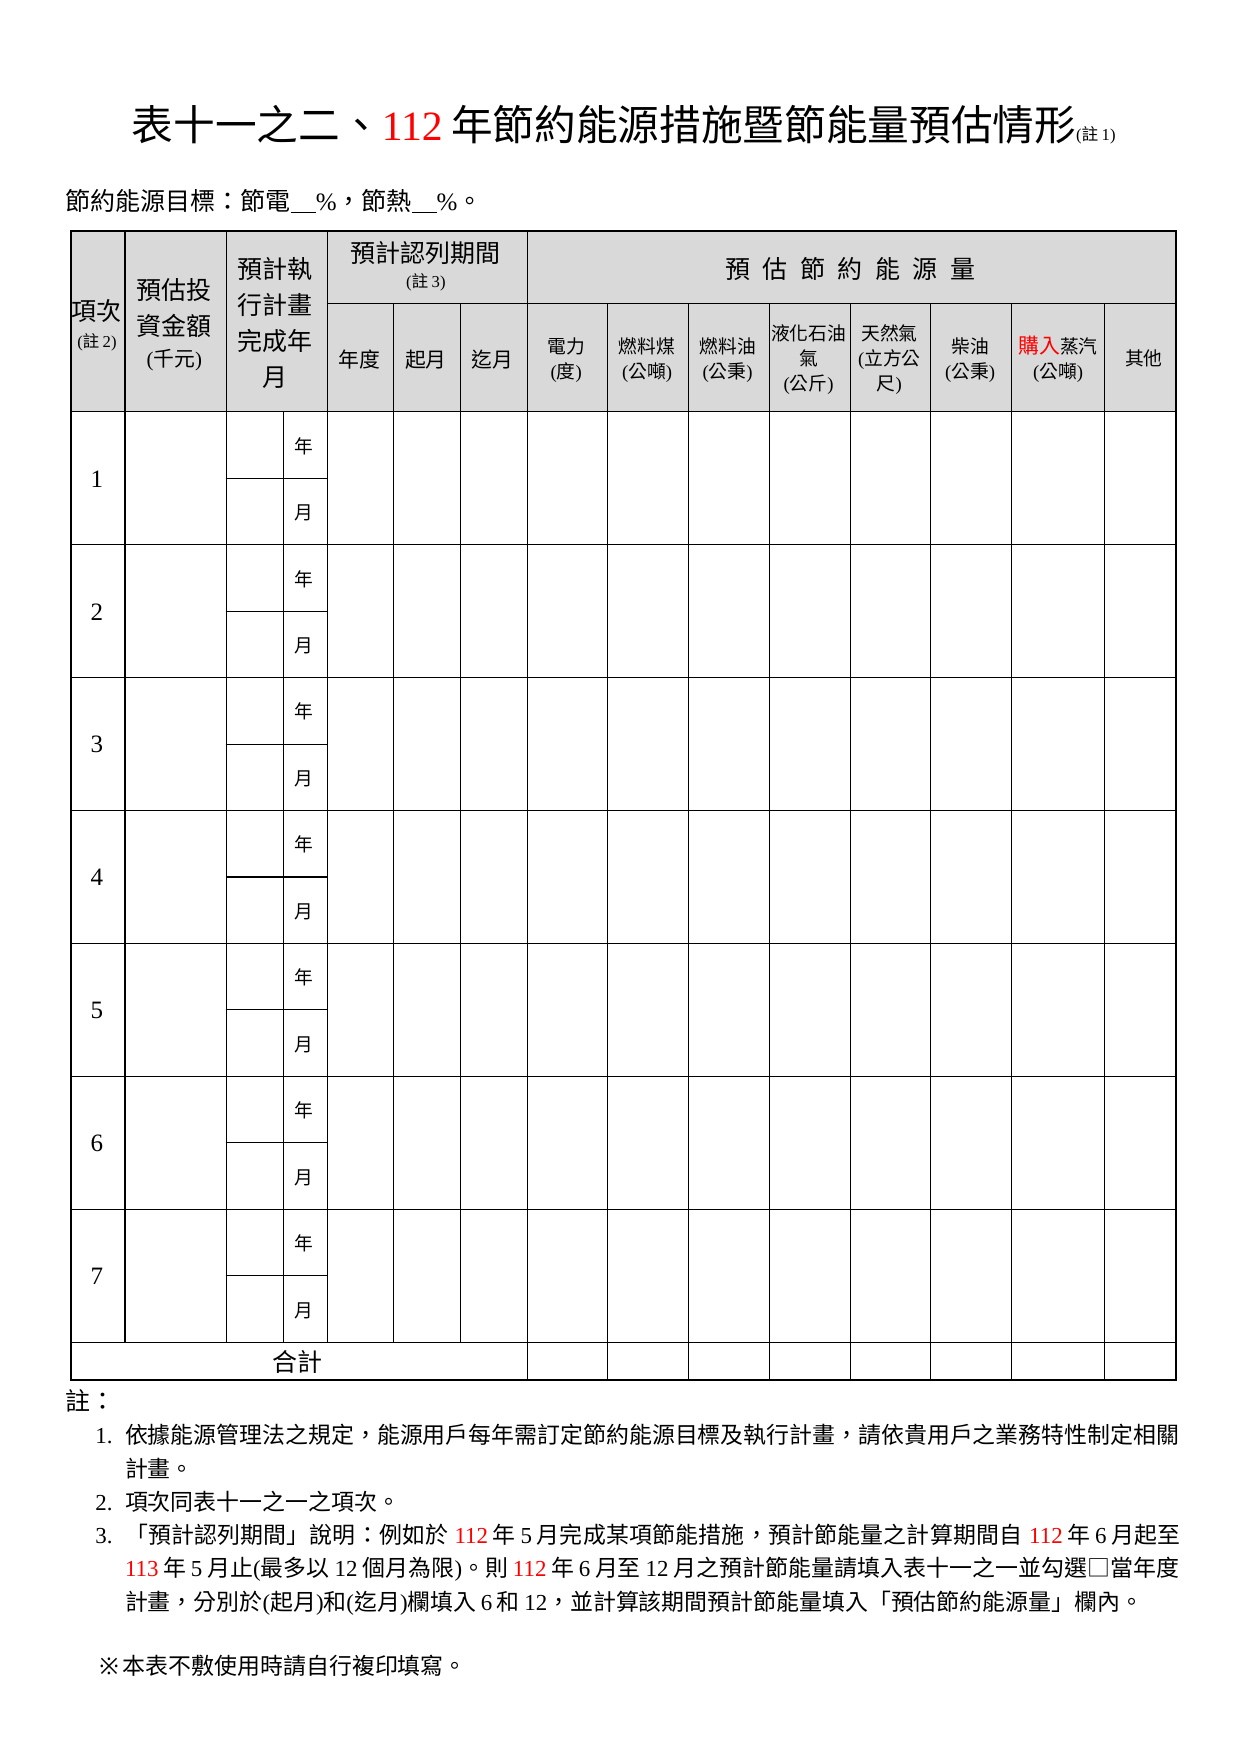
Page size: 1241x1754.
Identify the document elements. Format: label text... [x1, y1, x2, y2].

text 註： [66, 1381, 1181, 1417]
text ※本表不敷使用時請自行複印填寫。 [95, 1648, 1181, 1681]
table_cell [1012, 811, 1104, 943]
table_cell [227, 412, 283, 478]
table_cell [328, 811, 393, 943]
table_cell [851, 412, 930, 544]
table_cell 月 [284, 612, 327, 677]
table_cell [394, 811, 460, 943]
table_cell 4 [72, 811, 124, 943]
table_cell [461, 811, 527, 943]
table_cell [528, 678, 607, 810]
table_cell [227, 878, 283, 943]
table_cell 年 [284, 412, 327, 478]
table_cell [1012, 1343, 1104, 1379]
table_cell [528, 545, 607, 677]
table_cell [608, 545, 688, 677]
table_cell 2 [72, 545, 124, 677]
table_cell [608, 1210, 688, 1342]
table_cell [608, 944, 688, 1076]
table_cell [328, 412, 393, 544]
list 項次同表十一之一之項次。 [95, 1484, 1181, 1517]
table_cell [608, 1343, 688, 1379]
table_cell [227, 1077, 283, 1142]
table_cell [126, 412, 226, 544]
text 表十一之二、112年節約能源措施暨節能量預估情形(註1) [66, 92, 1181, 152]
table_cell [328, 545, 393, 677]
table_cell [227, 678, 283, 743]
table_cell 月 [284, 1143, 327, 1209]
table_cell [394, 944, 460, 1076]
table_cell 起月 [394, 304, 460, 411]
table_cell 電力 (度) [528, 304, 607, 411]
table_cell 液化石油氣 (公斤) [770, 304, 850, 411]
table_cell [689, 412, 769, 544]
table_cell [227, 1276, 283, 1342]
table_cell [227, 479, 283, 544]
table_cell [328, 1077, 393, 1209]
table_cell [608, 678, 688, 810]
table_cell 5 [72, 944, 124, 1076]
table_cell [528, 412, 607, 544]
table_cell [770, 678, 850, 810]
table_cell [461, 944, 527, 1076]
table_cell [528, 944, 607, 1076]
table_cell [461, 678, 527, 810]
table_cell [394, 545, 460, 677]
table_cell 月 [284, 745, 327, 810]
table_cell 天然氣 (立方公尺) [851, 304, 930, 411]
table_cell [770, 811, 850, 943]
table_cell [126, 678, 226, 810]
table_cell [689, 678, 769, 810]
table_cell [126, 811, 226, 943]
table_cell 迄月 [461, 304, 527, 411]
table_cell 年 [284, 1077, 327, 1142]
table_cell [328, 944, 393, 1076]
table_cell [394, 678, 460, 810]
table_cell [1012, 545, 1104, 677]
table_cell [770, 1077, 850, 1209]
table_cell [851, 1343, 930, 1379]
table_cell [851, 944, 930, 1076]
table_cell [126, 545, 226, 677]
table_cell [1105, 944, 1175, 1076]
table_cell [770, 944, 850, 1076]
table_cell [461, 1210, 527, 1342]
table_cell 年 [284, 811, 327, 876]
table_cell [1012, 412, 1104, 544]
text 節約能源目標：節電 %，節熱 %。 [66, 181, 1181, 217]
table_cell [851, 545, 930, 677]
table_cell [689, 545, 769, 677]
table_cell 購入蒸汽 (公噸) [1012, 304, 1104, 411]
table_cell [1012, 944, 1104, 1076]
table_cell [461, 412, 527, 544]
table_cell [528, 1210, 607, 1342]
table_cell [1105, 412, 1175, 544]
table_cell [770, 545, 850, 677]
table_cell [770, 1343, 850, 1379]
table_cell [227, 944, 283, 1009]
table_header 預估投資金額 (千元) [126, 232, 226, 411]
table_cell 年 [284, 1210, 327, 1275]
table_cell 月 [284, 479, 327, 544]
table_cell [931, 1077, 1011, 1209]
table_cell [931, 1210, 1011, 1342]
table_cell 1 [72, 412, 124, 544]
table_cell [851, 811, 930, 943]
table_cell [689, 811, 769, 943]
list 依據能源管理法之規定，能源用戶每年需訂定節約能源目標及執行計畫，請依貴用戶之業務特性制定相關計畫。 [95, 1417, 1181, 1484]
table_cell [1105, 811, 1175, 943]
table_cell [227, 745, 283, 810]
table_cell [931, 678, 1011, 810]
table_cell 年 [284, 545, 327, 611]
table_cell [227, 1010, 283, 1076]
table_header 預計執行計畫完成年月 [227, 232, 327, 411]
table_cell [227, 545, 283, 611]
table_header 預 估 節 約 能 源 量 [528, 232, 1175, 303]
table_cell [394, 1077, 460, 1209]
table_cell [608, 412, 688, 544]
table_cell [1012, 1077, 1104, 1209]
table_cell [1105, 678, 1175, 810]
table_cell [689, 944, 769, 1076]
table_cell [608, 811, 688, 943]
table_cell [528, 811, 607, 943]
table_cell 年 [284, 944, 327, 1009]
table_cell [608, 1077, 688, 1209]
table_cell 3 [72, 678, 124, 810]
list 「預計認列期間」說明：例如於112年5月完成某項節能措施，預計節能量之計算期間自112年6月起至113年5月止(最多以12個月為限)。則112年6月至12月之預計節能量請填入表十一之一並勾選□當年度計畫，分別於(起月)和(迄月)欄填入6和12，並計算該期間預計節能量填入「預估節約能源量」欄內。 [95, 1517, 1181, 1617]
table_cell 其他 [1105, 304, 1175, 411]
table_cell [689, 1077, 769, 1209]
table_cell [1012, 678, 1104, 810]
table_cell [1105, 1077, 1175, 1209]
table_cell 月 [284, 1276, 327, 1342]
table_cell [461, 545, 527, 677]
table_cell 年 [284, 678, 327, 743]
table_cell [931, 545, 1011, 677]
table_cell [126, 1210, 226, 1342]
table_cell [1105, 545, 1175, 677]
table_header 預計認列期間 (註3) [328, 232, 527, 303]
table_cell [931, 811, 1011, 943]
table_cell [528, 1343, 607, 1379]
table_cell 月 [284, 878, 327, 943]
table_cell [126, 944, 226, 1076]
table_cell [931, 412, 1011, 544]
table_cell [126, 1077, 226, 1209]
table_cell 6 [72, 1077, 124, 1209]
table_cell [1105, 1343, 1175, 1379]
table_cell 柴油 (公秉) [931, 304, 1011, 411]
table_cell [851, 1077, 930, 1209]
table_cell [227, 811, 283, 876]
table_header 項次 (註2) [72, 232, 124, 411]
table_cell [328, 678, 393, 810]
table_cell [394, 1210, 460, 1342]
table_cell 燃料油 (公秉) [689, 304, 769, 411]
table_cell 燃料煤 (公噸) [608, 304, 688, 411]
table_cell [227, 1210, 283, 1275]
table_cell [1012, 1210, 1104, 1342]
table_cell [689, 1210, 769, 1342]
table_cell [770, 412, 850, 544]
table_cell 年度 [328, 304, 393, 411]
table_cell [394, 412, 460, 544]
table_cell [689, 1343, 769, 1379]
table_cell [528, 1077, 607, 1209]
table_cell [851, 678, 930, 810]
table_cell [227, 612, 283, 677]
table_cell 合計 [72, 1343, 527, 1379]
table_cell [461, 1077, 527, 1209]
table_cell [1105, 1210, 1175, 1342]
table_cell 7 [72, 1210, 124, 1342]
table_cell [931, 1343, 1011, 1379]
table_cell [770, 1210, 850, 1342]
table_cell [328, 1210, 393, 1342]
table_cell [851, 1210, 930, 1342]
table_cell [227, 1143, 283, 1209]
table_cell [931, 944, 1011, 1076]
table_cell 月 [284, 1010, 327, 1076]
